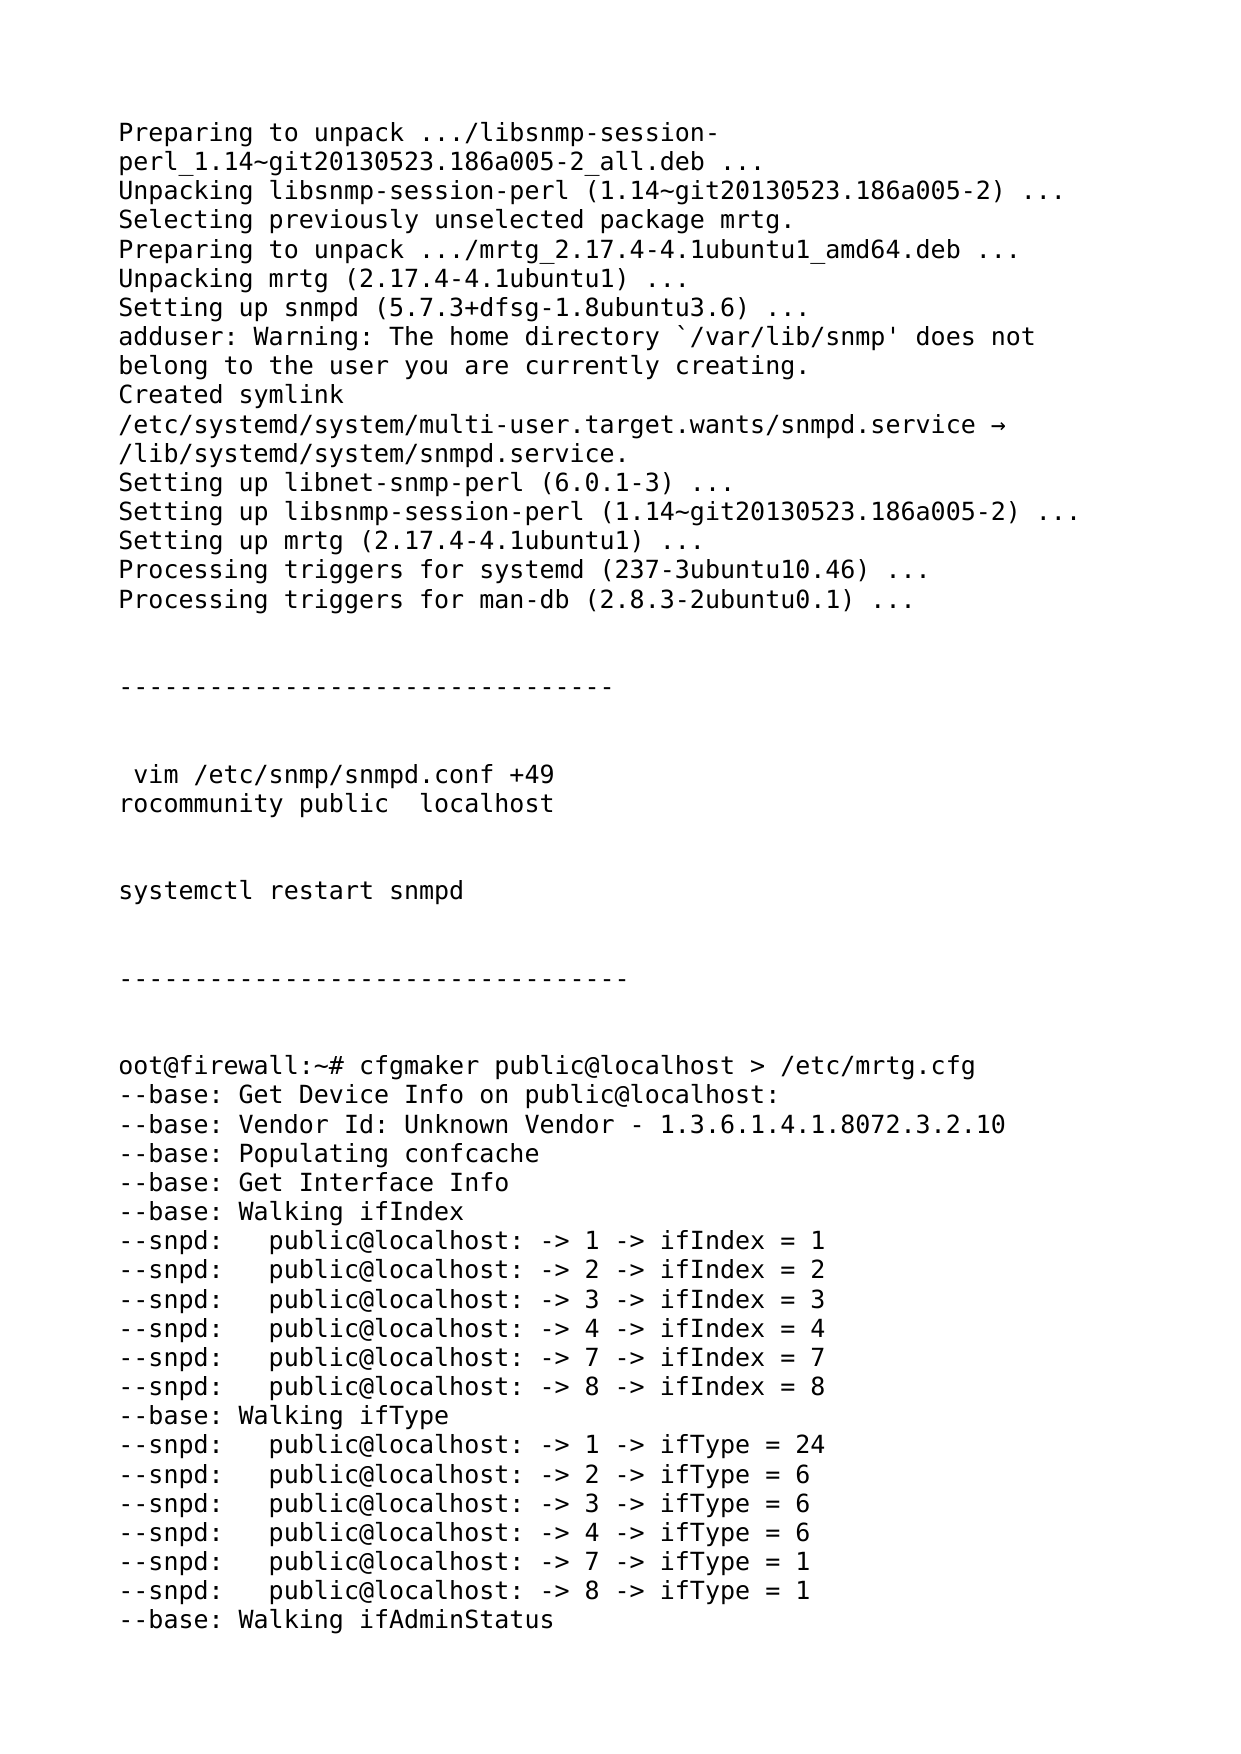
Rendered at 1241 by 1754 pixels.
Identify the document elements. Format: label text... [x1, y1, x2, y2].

text Preparing to unpack .../libsnmp-session-perl_1.14~git20130523.186a005-2_all.deb ... Unpacking libsnmp-session-perl (1.14~git20130523.186a005-2) ... Selecting previously unselected package mrtg. Preparing to unpack .../mrtg_2.17.4-4.1ubuntu1_amd64.deb ... Unpacking mrtg (2.17.4-4.1ubuntu1) ... Setting up snmpd (5.7.3+dfsg-1.8ubuntu3.6) ... adduser: Warning: The home directory `/var/lib/snmp' does not belong to the user you are currently creating. Created symlink /etc/systemd/system/multi-user.target.wants/snmpd.service → /lib/systemd/system/snmpd.service. Setting up libnet-snmp-perl (6.0.1-3) ... Setting up libsnmp-session-perl (1.14~git20130523.186a005-2) ... Setting up mrtg (2.17.4-4.1ubuntu1) ... Processing triggers for systemd (237-3ubuntu10.46) ... Processing triggers for man-db (2.8.3-2ubuntu0.1) ... --------------------------------- vim /etc/snmp/snmpd.conf +49 rocommunity public localhost systemctl restart snmpd ---------------------------------- oot@firewall:~# cfgmaker public@localhost > /etc/mrtg.cfg --base: Get Device Info on public@localhost: --base: Vendor Id: Unknown Vendor - 1.3.6.1.4.1.8072.3.2.10 --base: Populating confcache --base: Get Interface Info --base: Walking ifIndex --snpd: public@localhost: -> 1 -> ifIndex = 1 --snpd: public@localhost: -> 2 -> ifIndex = 2 --snpd: public@localhost: -> 3 -> ifIndex = 3 --snpd: public@localhost: -> 4 -> ifIndex = 4 --snpd: public@localhost: -> 7 -> ifIndex = 7 --snpd: public@localhost: -> 8 -> ifIndex = 8 --base: Walking ifType --snpd: public@localhost: -> 1 -> ifType = 24 --snpd: public@localhost: -> 2 -> ifType = 6 --snpd: public@localhost: -> 3 -> ifType = 6 --snpd: public@localhost: -> 4 -> ifType = 6 --snpd: public@localhost: -> 7 -> ifType = 1 --snpd: public@localhost: -> 8 -> ifType = 1 --base: Walking ifAdminStatus [118, 118, 1122, 1635]
